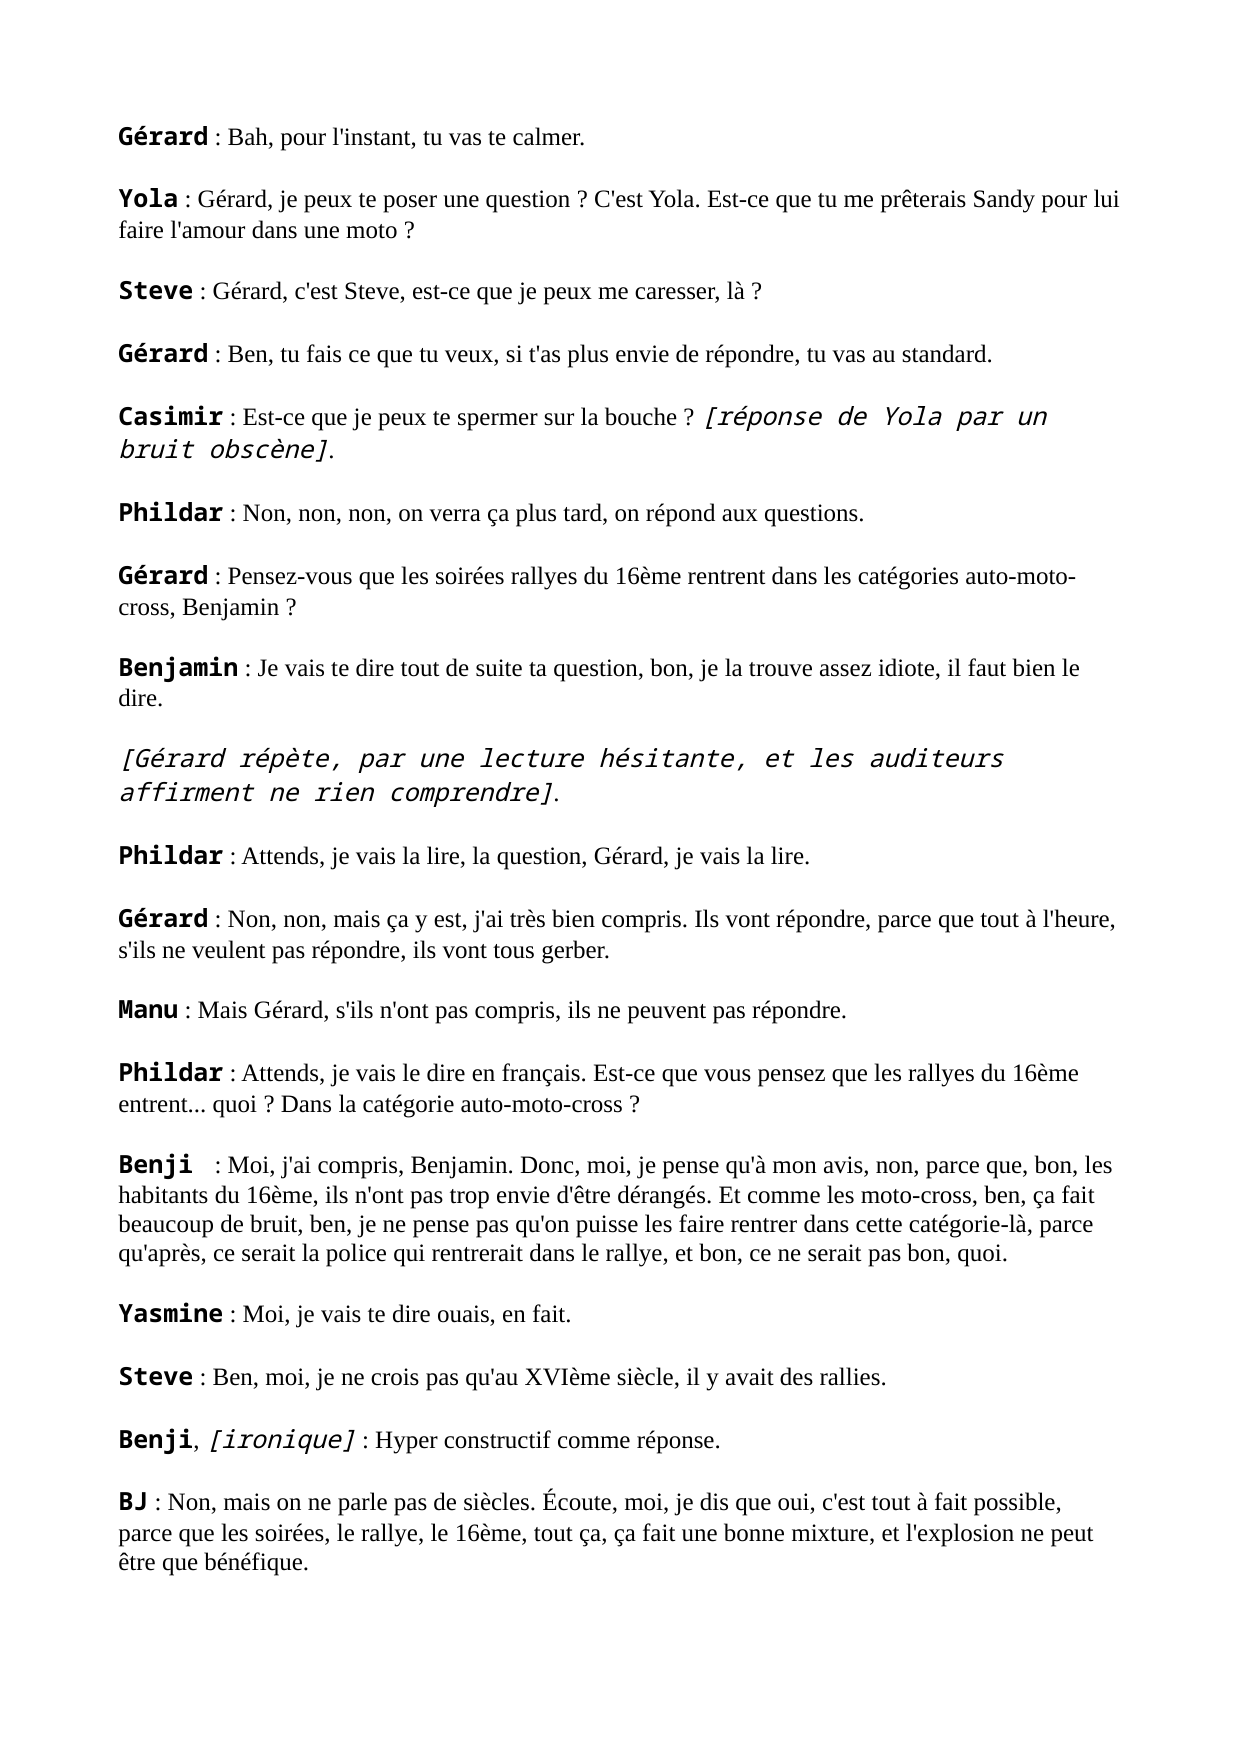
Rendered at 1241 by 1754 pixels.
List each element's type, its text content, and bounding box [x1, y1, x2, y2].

text Benji, [ironique] : Hyper constructif comme réponse. [118, 1421, 1122, 1455]
text Casimir : Est-ce que je peux te spermer sur la bouche ? [réponse de Yola par un bruit obscène]. [118, 398, 1122, 466]
text Manu : Mais Gérard, s'ils n'ont pas compris, ils ne peuvent pas répondre. [118, 992, 1122, 1026]
text Steve : Gérard, c'est Steve, est-ce que je peux me caresser, là ? [118, 272, 1122, 307]
text Gérard : Ben, tu fais ce que tu veux, si t'as plus envie de répondre, tu vas au standard. [118, 335, 1122, 369]
text BJ : Non, mais on ne parle pas de siècles. Écoute, moi, je dis que oui, c'est tout à fait possible, parce que les soirées, le rallye, le 16ème, tout ça, ça fait une bonne mixture, et l'explosion ne peut être que bénéfique. [118, 1484, 1122, 1576]
text [Gérard répète, par une lecture hésitante, et les auditeurs affirment ne rien comprendre]. [118, 741, 1122, 809]
text Phildar : Non, non, non, on verra ça plus tard, on répond aux questions. [118, 495, 1122, 529]
text Steve : Ben, moi, je ne crois pas qu'au XVIème siècle, il y avait des rallies. [118, 1358, 1122, 1392]
text Yasmine : Moi, je vais te dire ouais, en fait. [118, 1296, 1122, 1330]
text Gérard : Bah, pour l'instant, tu vas te calmer. [118, 118, 1122, 152]
text Benjamin : Je vais te dire tout de suite ta question, bon, je la trouve assez idiote, il faut bien le dire. [118, 649, 1122, 712]
text Yola : Gérard, je peux te poser une question ? C'est Yola. Est-ce que tu me prêterais Sandy pour lui faire l'amour dans une moto ? [118, 181, 1122, 244]
text Benji : Moi, j'ai compris, Benjamin. Donc, moi, je pense qu'à mon avis, non, parce que, bon, les habitants du 16ème, ils n'ont pas trop envie d'être dérangés. Et comme les moto-cross, ben, ça fait beaucoup de bruit, ben, je ne pense pas qu'on puisse les faire rentrer dans cette catégorie-là, parce qu'après, ce serait la police qui rentrerait dans le rallye, et bon, ce ne serait pas bon, quoi. [118, 1147, 1122, 1267]
text Gérard : Pensez-vous que les soirées rallyes du 16ème rentrent dans les catégories auto-moto-cross, Benjamin ? [118, 558, 1122, 621]
text Phildar : Attends, je vais le dire en français. Est-ce que vous pensez que les rallyes du 16ème entrent... quoi ? Dans la catégorie auto-moto-cross ? [118, 1055, 1122, 1118]
text Gérard : Non, non, mais ça y est, j'ai très bien compris. Ils vont répondre, parce que tout à l'heure, s'ils ne veulent pas répondre, ils vont tous gerber. [118, 901, 1122, 963]
text Phildar : Attends, je vais la lire, la question, Gérard, je vais la lire. [118, 838, 1122, 872]
